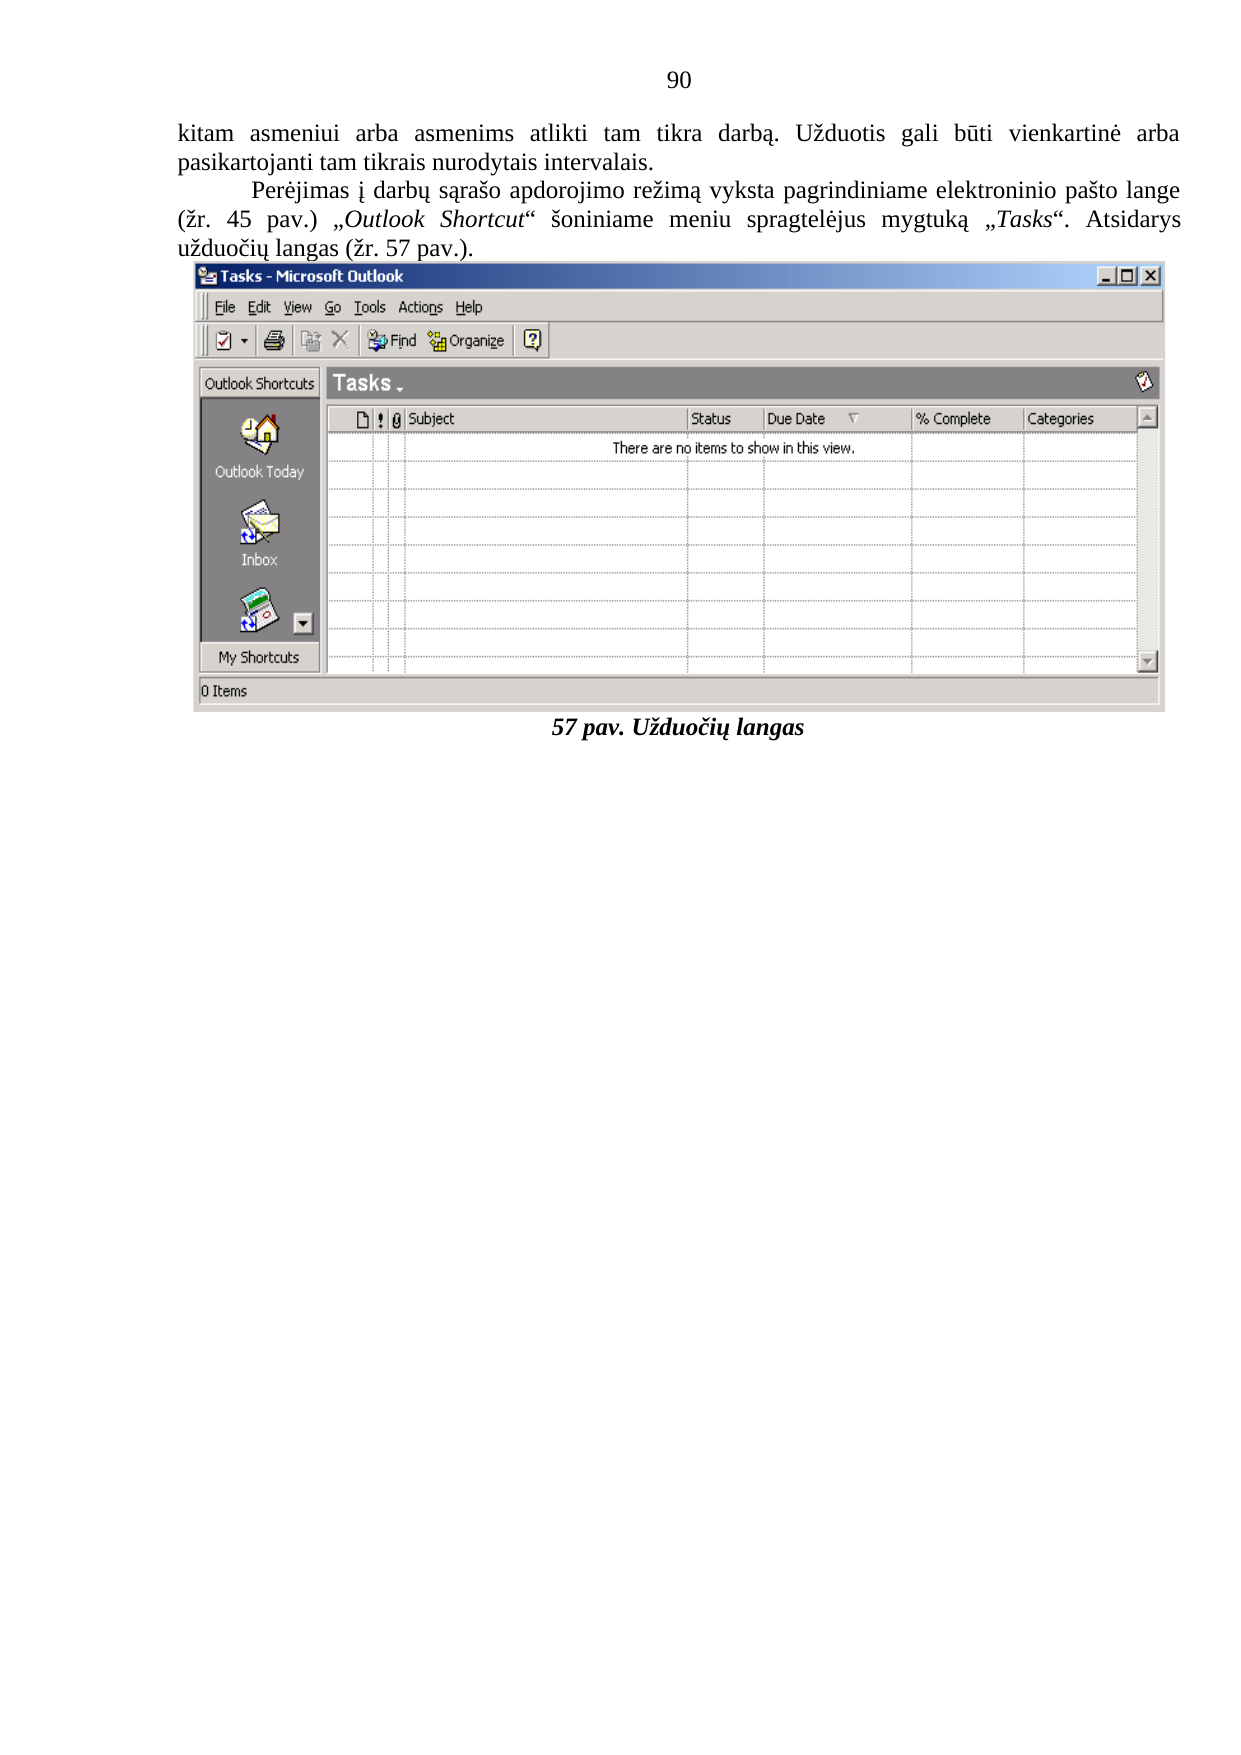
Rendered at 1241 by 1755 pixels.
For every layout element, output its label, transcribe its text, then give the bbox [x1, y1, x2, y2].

text 57 pav. Užduočių langas [177, 712, 1181, 741]
text Perėjimas į darbų sąrašo apdorojimo režimą vyksta pagrindiniame elektroninio pašto lange (žr. 45 pav.) „Outlook Shortcut“ šoniniame meniu spragtelėjus mygtuką „Tasks“. Atsidarys užduočių langas (žr. 57 pav.). [177, 176, 1181, 262]
text kitam asmeniui arba asmenims atlikti tam tikra darbą. Užduotis gali būti vienkartinė arba pasikartojanti tam tikrais nurodytais intervalais. [177, 118, 1181, 176]
